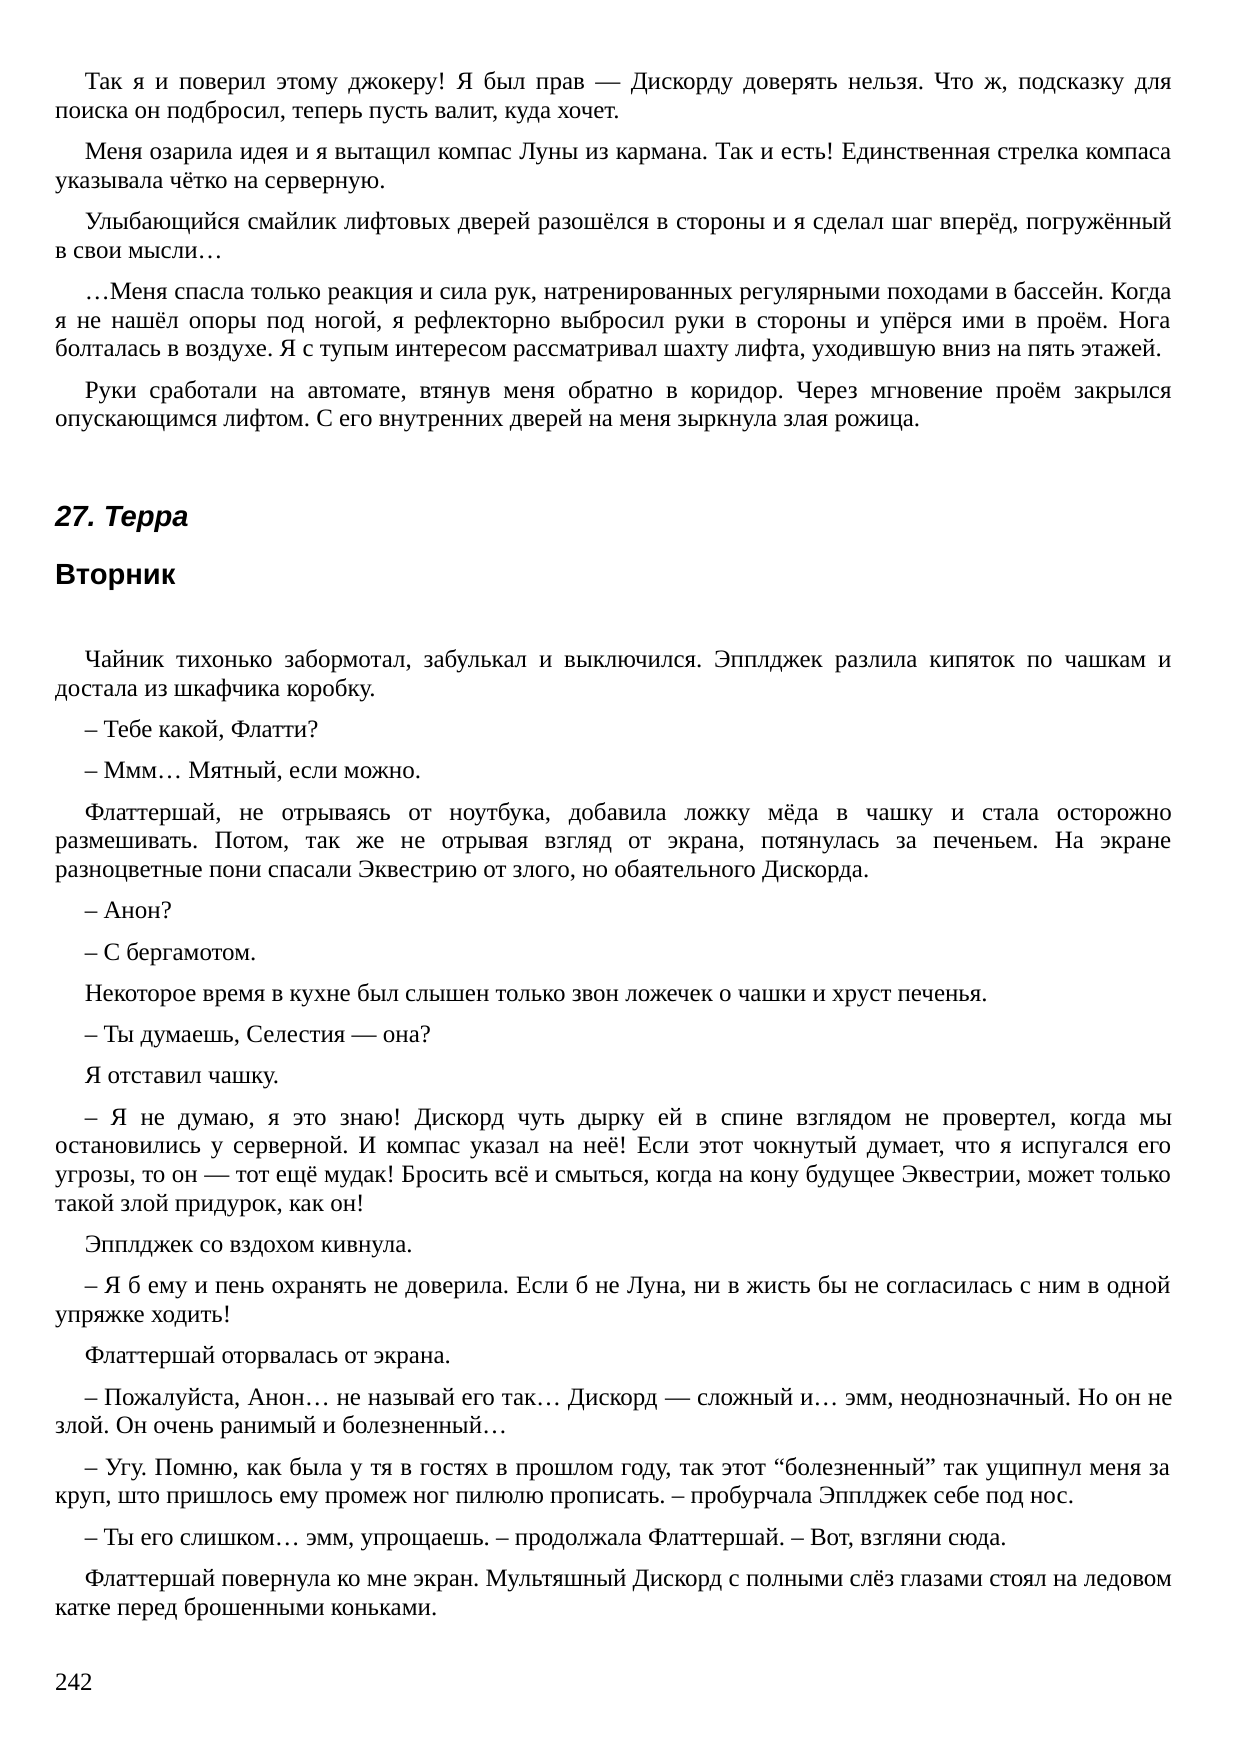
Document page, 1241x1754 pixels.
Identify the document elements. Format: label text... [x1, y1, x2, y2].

text Так я и поверил этому джокеру! Я был прав — Дискорду доверять нельзя. Что ж, подсказку для поиска он подбросил, теперь пусть валит, куда хочет. [55, 66, 1173, 123]
text – Угу. Помню, как была у тя в гостях в прошлом году, так этот “болезненный” так ущипнул меня за круп, што пришлось ему промеж ног пилюлю прописать. – пробурчала Эпплджек себе под нос. [55, 1452, 1173, 1509]
subtitle 27. Терра [55, 498, 1173, 532]
text Улыбающийся смайлик лифтовых дверей разошёлся в стороны и я сделал шаг вперёд, погружённый в свои мысли… [55, 206, 1173, 263]
text Руки сработали на автомате, втянув меня обратно в коридор. Через мгновение проём закрылся опускающимся лифтом. С его внутренних дверей на меня зыркнула злая рожица. [55, 375, 1173, 432]
text – Ты думаешь, Селестия — она? [55, 1019, 1173, 1048]
text Флаттершай оторвалась от экрана. [55, 1341, 1173, 1369]
text – Я б ему и пень охранять не доверила. Если б не Луна, ни в жисть бы не согласилась с ним в одной упряжке ходить! [55, 1271, 1173, 1328]
text Флаттершай, не отрываясь от ноутбука, добавила ложку мёда в чашку и стала осторожно размешивать. Потом, так же не отрывая взгляд от экрана, потянулась за печеньем. На экране разноцветные пони спасали Эквестрию от злого, но обаятельного Дискорда. [55, 797, 1173, 883]
subtitle Вторник [55, 557, 1173, 591]
text Чайник тихонько забормотал, забулькал и выключился. Эпплджек разлила кипяток по чашкам и достала из шкафчика коробку. [55, 644, 1173, 702]
text Некоторое время в кухне был слышен только звон ложечек о чашки и хруст печенья. [55, 978, 1173, 1007]
text Эпплджек со вздохом кивнула. [55, 1229, 1173, 1258]
text – Я не думаю, я это знаю! Дискорд чуть дырку ей в спине взглядом не провертел, когда мы остановились у серверной. И компас указал на неё! Если этот чокнутый думает, что я испугался его угрозы, то он — тот ещё мудак! Бросить всё и смыться, когда на кону будущее Эквестрии, может только такой злой придурок, как он! [55, 1102, 1173, 1217]
text – Пожалуйста, Анон… не называй его так… Дискорд — сложный и… эмм, неоднозначный. Но он не злой. Он очень ранимый и болезненный… [55, 1382, 1173, 1439]
text …Меня спасла только реакция и сила рук, натренированных регулярными походами в бассейн. Когда я не нашёл опоры под ногой, я рефлекторно выбросил руки в стороны и упёрся ими в проём. Нога болталась в воздухе. Я с тупым интересом рассматривал шахту лифта, уходившую вниз на пять этажей. [55, 276, 1173, 362]
text Флаттершай повернула ко мне экран. Мультяшный Дискорд с полными слёз глазами стоял на ледовом катке перед брошенными коньками. [55, 1563, 1173, 1621]
text – Ммм… Мятный, если можно. [55, 756, 1173, 784]
text – Тебе какой, Флатти? [55, 714, 1173, 743]
text – Анон? [55, 896, 1173, 924]
text – С бергамотом. [55, 937, 1173, 966]
text – Ты его слишком… эмм, упрощаешь. – продолжала Флаттершай. – Вот, взгляни сюда. [55, 1522, 1173, 1551]
text Меня озарила идея и я вытащил компас Луны из кармана. Так и есть! Единственная стрелка компаса указывала чётко на серверную. [55, 136, 1173, 193]
text Я отставил чашку. [55, 1061, 1173, 1089]
